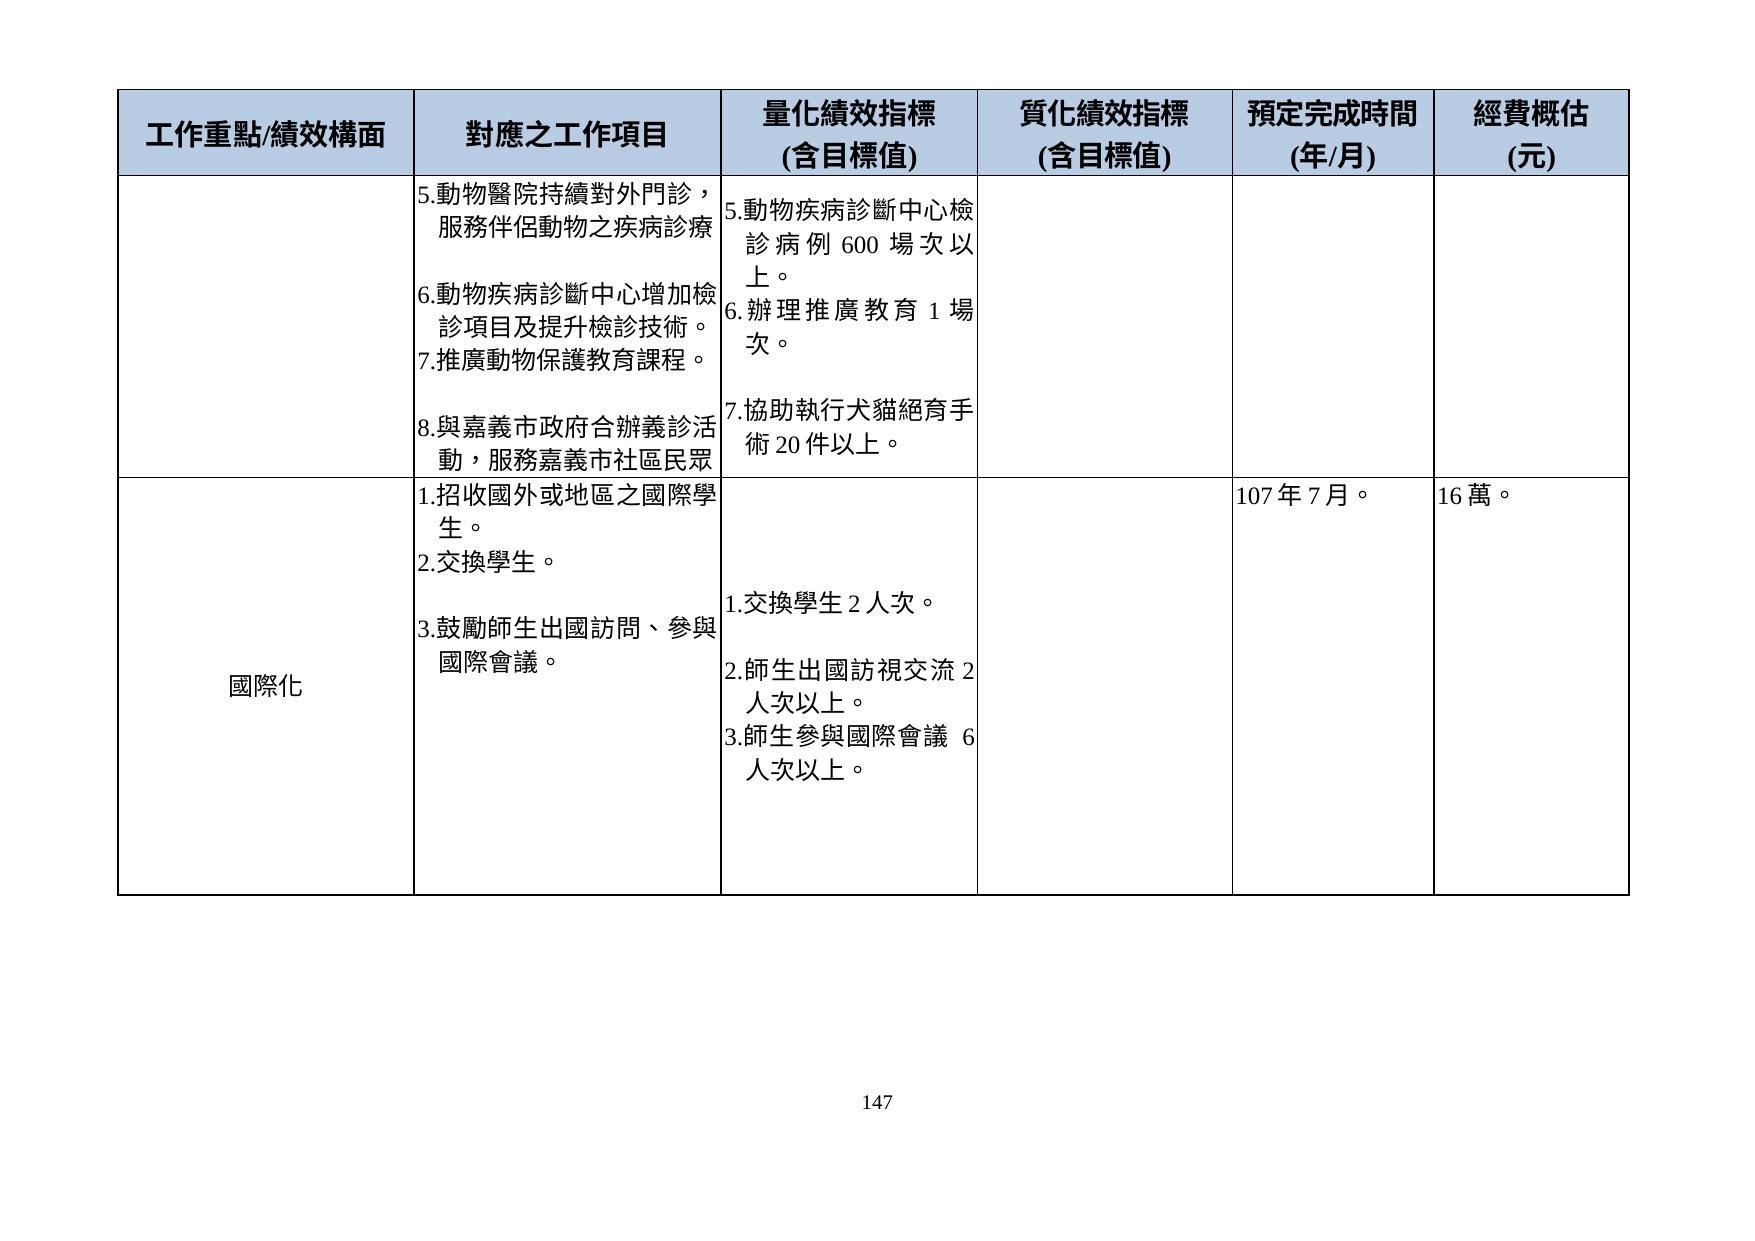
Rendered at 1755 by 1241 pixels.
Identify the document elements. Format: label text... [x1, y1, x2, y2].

table_cell [119, 176, 413, 476]
table_cell [1435, 176, 1628, 476]
table_header 質化績效指標 (含目標值) [978, 90, 1232, 175]
table_cell 5.動物醫院持續對外門診，服務伴侶動物之疾病診療 6.動物疾病診斷中心增加檢診項目及提升檢診技術。 7.推廣動物保護教育課程。 8.與嘉義市政府合辦義診活動，服務嘉義市社區民眾 [415, 176, 720, 476]
table_cell 1.招收國外或地區之國際學生。 2.交換學生。 3.鼓勵師生出國訪問、參與國際會議。 [415, 478, 720, 894]
table_header 對應之工作項目 [415, 90, 720, 175]
table_header 預定完成時間 (年/月) [1233, 90, 1433, 175]
table_header 工作重點/績效構面 [119, 90, 413, 175]
table_cell 16萬。 [1435, 478, 1628, 894]
table_cell 107年7月。 [1233, 478, 1433, 894]
table_cell [978, 176, 1232, 476]
table_cell [978, 478, 1232, 894]
table_header 經費概估 (元) [1435, 90, 1628, 175]
table_header 量化績效指標 (含目標值) [722, 90, 977, 175]
table_cell [1233, 176, 1433, 476]
table_cell 5.動物疾病診斷中心檢診病例600場次以上。 6.辦理推廣教育1場次。 7.協助執行犬貓絕育手術20件以上。 [722, 176, 977, 476]
table_cell 1.交換學生2人次。 2.師生出國訪視交流2人次以上。 3.師生參與國際會議 6人次以上。 [722, 478, 977, 894]
table_cell 國際化 [119, 478, 413, 894]
